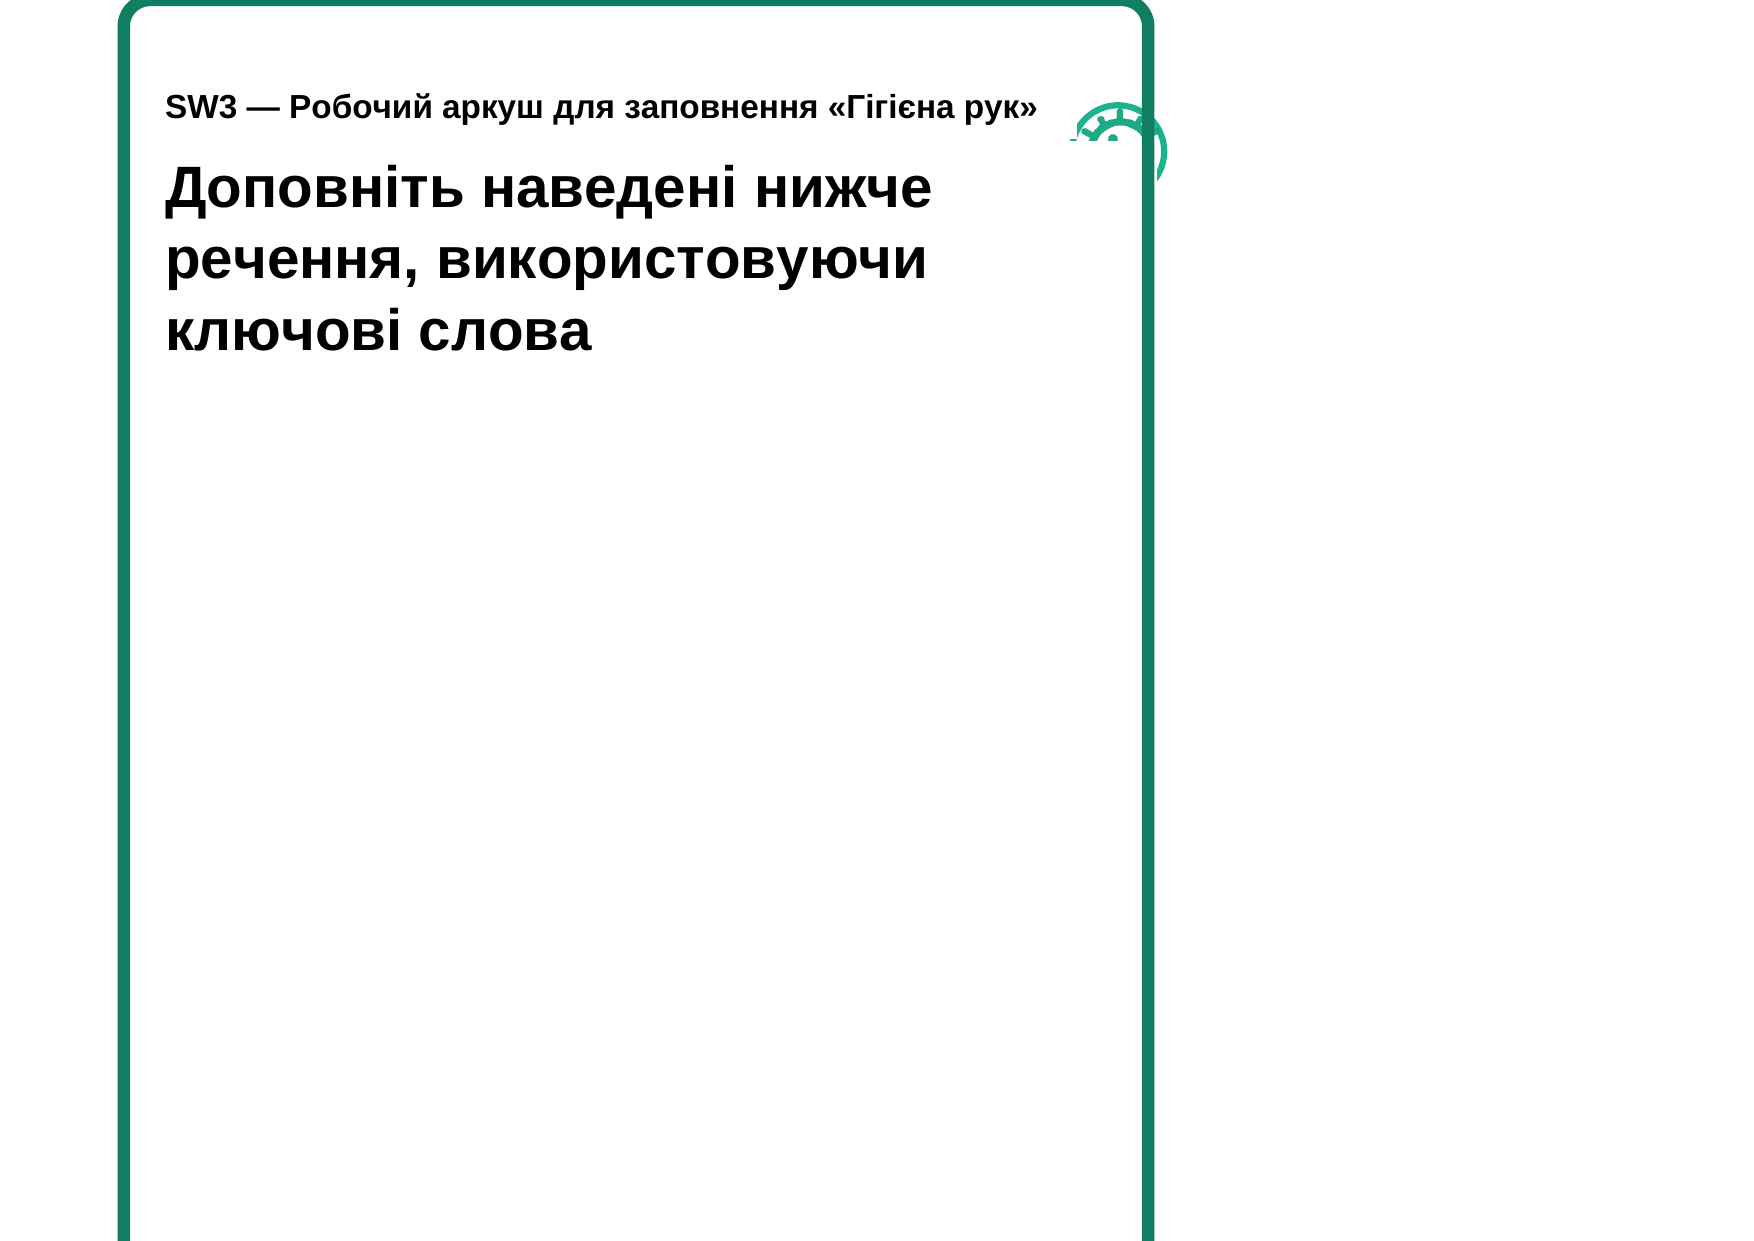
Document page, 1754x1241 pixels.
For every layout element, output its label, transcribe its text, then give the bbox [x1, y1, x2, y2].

subtitle SW3 — Робочий аркуш для заповнення «Гігієна рук» [165, 87, 1062, 125]
subtitle Доповніть наведені нижче речення, використовуючи ключові слова [165, 152, 1141, 355]
